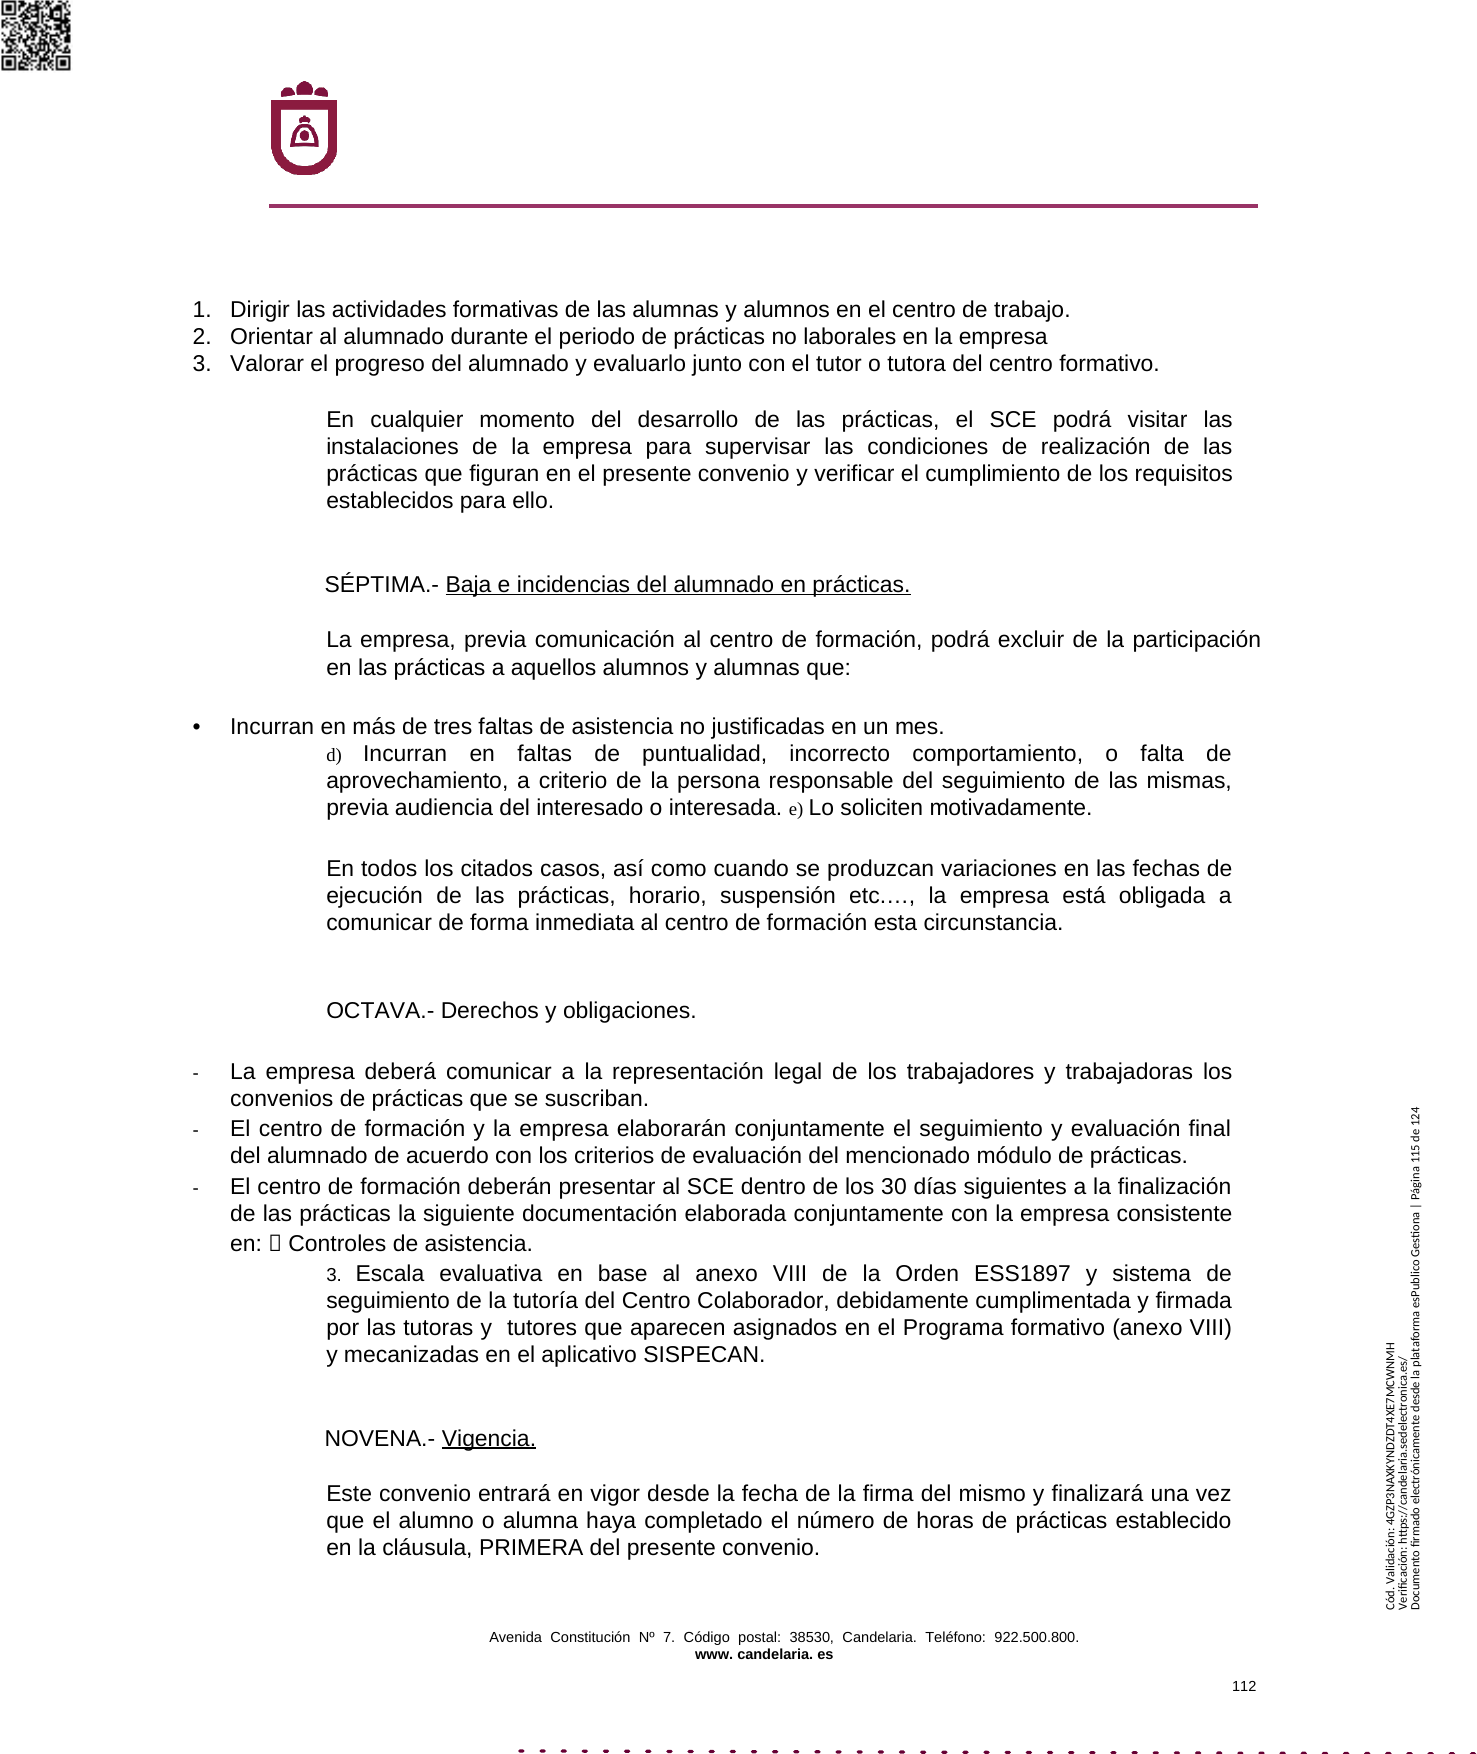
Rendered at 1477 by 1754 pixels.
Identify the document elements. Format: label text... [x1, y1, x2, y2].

list El centro de formación y la empresa elaborarán conjuntamente el seguimiento y evaluación final del alumnado de acuerdo con los criterios de evaluación del mencionado módulo de prácticas. [192, 1115, 1233, 1169]
text OCTAVA.- Derechos y obligaciones. [326, 997, 1262, 1024]
text SÉPTIMA.- Baja e incidencias del alumnado en prácticas. [324, 571, 1331, 597]
list Dirigir las actividades formativas de las alumnas y alumnos en el centro de trabajo. [192, 296, 1262, 322]
text La empresa, previa comunicación al centro de formación, podrá excluir de la participación en las prácticas a aquellos alumnos y alumnas que: [326, 626, 1262, 680]
text En cualquier momento del desarrollo de las prácticas, el SCE podrá visitar las instalaciones de la empresa para supervisar las condiciones de realización de las prácticas que figuran en el presente convenio y verificar el cumplimiento de los requisitos establecidos para ello. [326, 406, 1233, 513]
text En todos los citados casos, así como cuando se produzcan variaciones en las fechas de ejecución de las prácticas, horario, suspensión etc.…, la empresa está obligada a comunicar de forma inmediata al centro de formación esta circunstancia. [326, 855, 1233, 935]
list Incurran en más de tres faltas de asistencia no justificadas en un mes. [192, 713, 1262, 739]
text d) Incurran en faltas de puntualidad, incorrecto comportamiento, o falta de aprovechamiento, a criterio de la persona responsable del seguimiento de las mismas, previa audiencia del interesado o interesada. e) Lo soliciten motivadamente. [326, 740, 1232, 821]
list Valorar el progreso del alumnado y evaluarlo junto con el tutor o tutora del centro formativo. [192, 350, 1262, 377]
list La empresa deberá comunicar a la representación legal de los trabajadores y trabajadoras los convenios de prácticas que se suscriban. [192, 1058, 1233, 1111]
text 3. Escala evaluativa en base al anexo VIII de la Orden ESS1897 y sistema de seguimiento de la tutoría del Centro Colaborador, debidamente cumplimentada y firmada por las tutoras y tutores que aparecen asignados en el Programa formativo (anexo VIII) y mecanizadas en el aplicativo SISPECAN. [326, 1259, 1233, 1367]
list El centro de formación deberán presentar al SCE dentro de los 30 días siguientes a la finalización de las prácticas la siguiente documentación elaborada conjuntamente con la empresa consistente en:  Controles de asistencia. [192, 1173, 1233, 1258]
text Este convenio entrará en vigor desde la fecha de la firma del mismo y finalizará una vez que el alumno o alumna haya completado el número de horas de prácticas establecido en la cláusula, PRIMERA del presente convenio. [326, 1480, 1233, 1561]
text NOVENA.- Vigencia. [324, 1424, 1331, 1451]
list Orientar al alumnado durante el periodo de prácticas no laborales en la empresa [192, 323, 1262, 349]
